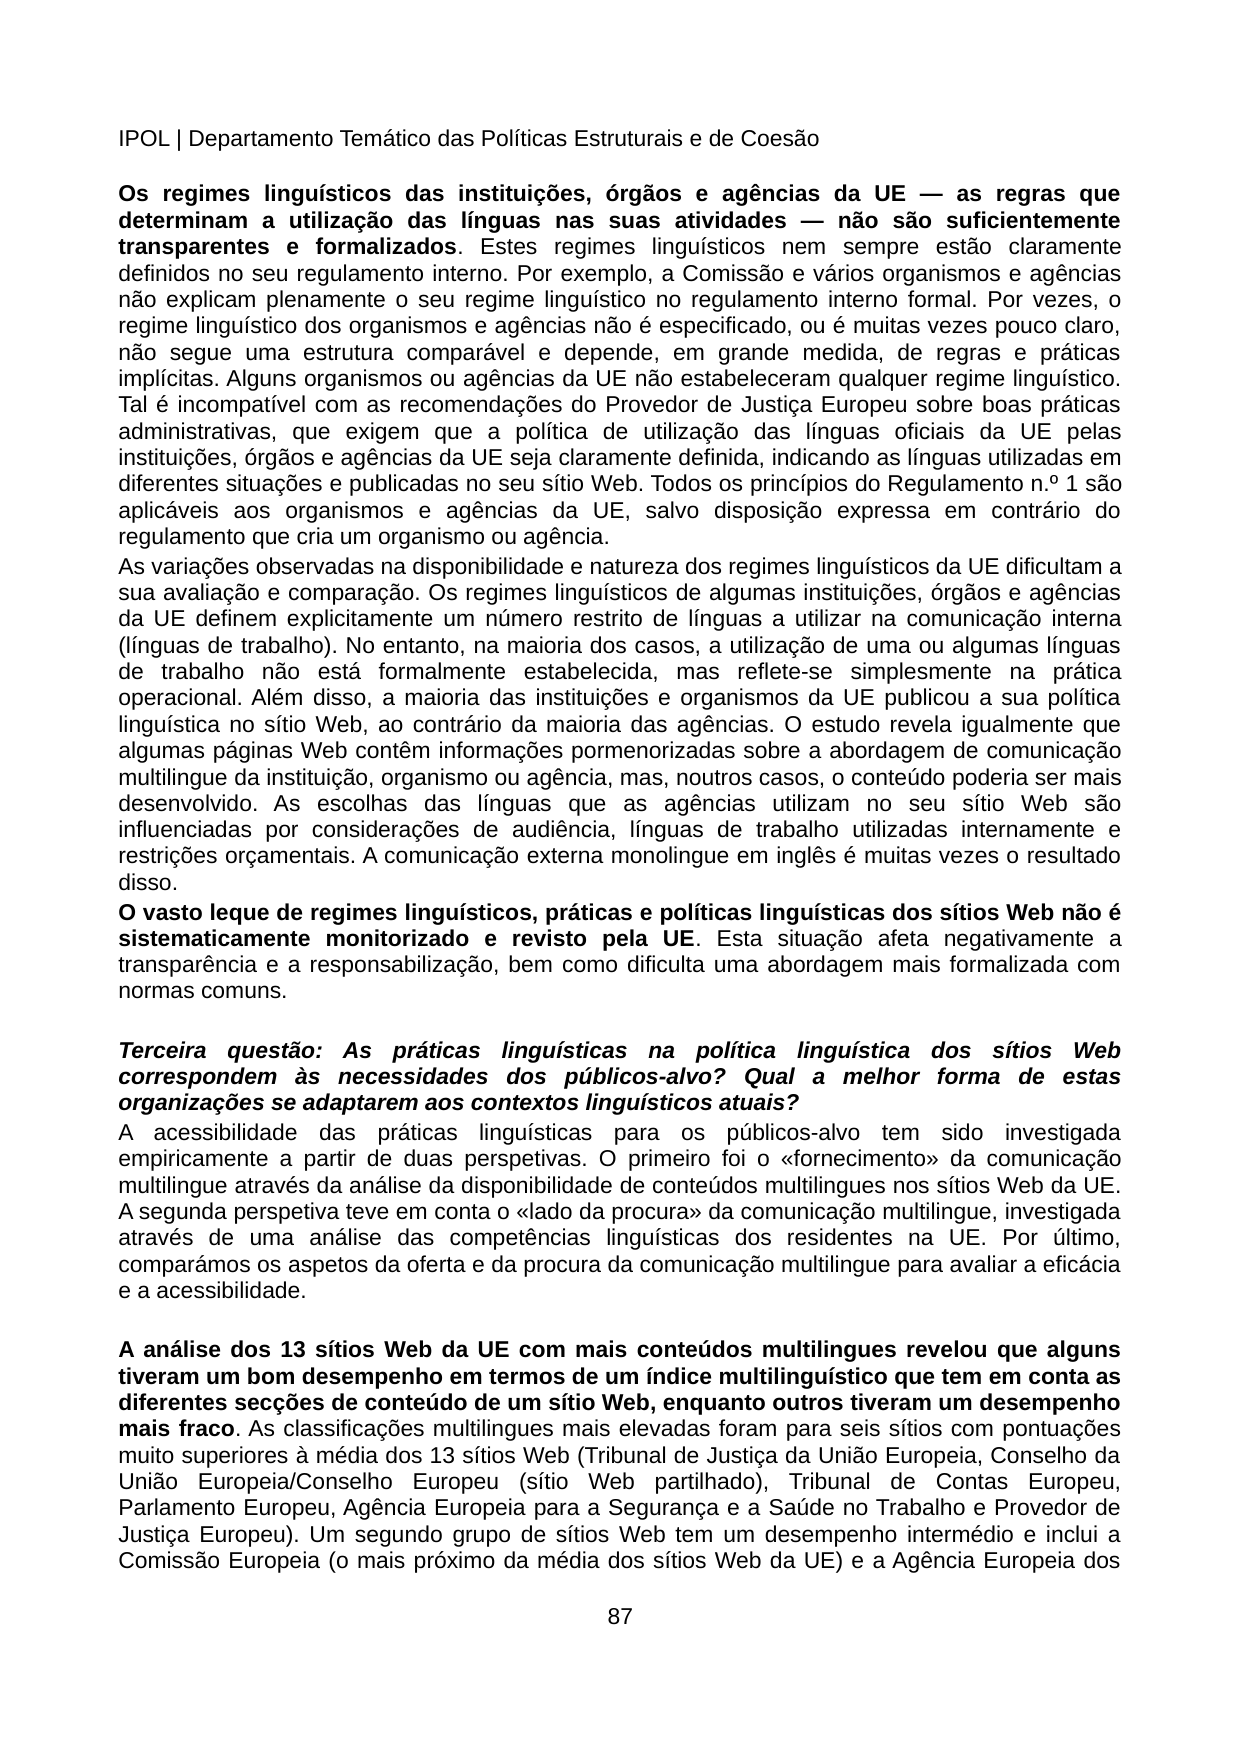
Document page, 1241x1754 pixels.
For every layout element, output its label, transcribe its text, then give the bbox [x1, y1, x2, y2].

text As variações observadas na disponibilidade e natureza dos regimes linguísticos da UE dificultam a sua avaliação e comparação. Os regimes linguísticos de algumas instituições, órgãos e agências da UE definem explicitamente um número restrito de línguas a utilizar na comunicação interna (línguas de trabalho). No entanto, na maioria dos casos, a utilização de uma ou algumas línguas de trabalho não está formalmente estabelecida, mas reflete-se simplesmente na prática operacional. Além disso, a maioria das instituições e organismos da UE publicou a sua política linguística no sítio Web, ao contrário da maioria das agências. O estudo revela igualmente que algumas páginas Web contêm informações pormenorizadas sobre a abordagem de comunicação multilingue da instituição, organismo ou agência, mas, noutros casos, o conteúdo poderia ser mais desenvolvido. As escolhas das línguas que as agências utilizam no seu sítio Web são influenciadas por considerações de audiência, línguas de trabalho utilizadas internamente e restrições orçamentais. A comunicação externa monolingue em inglês é muitas vezes o resultado disso. [118, 553, 1122, 895]
text Terceira questão: As práticas linguísticas na política linguística dos sítios Web correspondem às necessidades dos públicos-alvo? Qual a melhor forma de estas organizações se adaptarem aos contextos linguísticos atuais? [118, 1037, 1122, 1116]
text A análise dos 13 sítios Web da UE com mais conteúdos multilingues revelou que alguns tiveram um bom desempenho em termos de um índice multilinguístico que tem em conta as diferentes secções de conteúdo de um sítio Web, enquanto outros tiveram um desempenho mais fraco. As classificações multilingues mais elevadas foram para seis sítios com pontuações muito superiores à média dos 13 sítios Web (Tribunal de Justiça da União Europeia, Conselho da União Europeia/Conselho Europeu (sítio Web partilhado), Tribunal de Contas Europeu, Parlamento Europeu, Agência Europeia para a Segurança e a Saúde no Trabalho e Provedor de Justiça Europeu). Um segundo grupo de sítios Web tem um desempenho intermédio e inclui a Comissão Europeia (o mais próximo da média dos sítios Web da UE) e a Agência Europeia dos [118, 1336, 1122, 1573]
text O vasto leque de regimes linguísticos, práticas e políticas linguísticas dos sítios Web não é sistematicamente monitorizado e revisto pela UE. Esta situação afeta negativamente a transparência e a responsabilização, bem como dificulta uma abordagem mais formalizada com normas comuns. [118, 898, 1122, 1004]
text A acessibilidade das práticas linguísticas para os públicos-alvo tem sido investigada empiricamente a partir de duas perspetivas. O primeiro foi o «fornecimento» da comunicação multilingue através da análise da disponibilidade de conteúdos multilingues nos sítios Web da UE. A segunda perspetiva teve em conta o «lado da procura» da comunicação multilingue, investigada através de uma análise das competências linguísticas dos residentes na UE. Por último, comparámos os aspetos da oferta e da procura da comunicação multilingue para avaliar a eficácia e a acessibilidade. [118, 1119, 1122, 1303]
text Os regimes linguísticos das instituições, órgãos e agências da UE — as regras que determinam a utilização das línguas nas suas atividades — não são suficientemente transparentes e formalizados. Estes regimes linguísticos nem sempre estão claramente definidos no seu regulamento interno. Por exemplo, a Comissão e vários organismos e agências não explicam plenamente o seu regime linguístico no regulamento interno formal. Por vezes, o regime linguístico dos organismos e agências não é especificado, ou é muitas vezes pouco claro, não segue uma estrutura comparável e depende, em grande medida, de regras e práticas implícitas. Alguns organismos ou agências da UE não estabeleceram qualquer regime linguístico. Tal é incompatível com as recomendações do Provedor de Justiça Europeu sobre boas práticas administrativas, que exigem que a política de utilização das línguas oficiais da UE pelas instituições, órgãos e agências da UE seja claramente definida, indicando as línguas utilizadas em diferentes situações e publicadas no seu sítio Web. Todos os princípios do Regulamento n.º 1 são aplicáveis aos organismos e agências da UE, salvo disposição expressa em contrário do regulamento que cria um organismo ou agência. [118, 180, 1122, 549]
